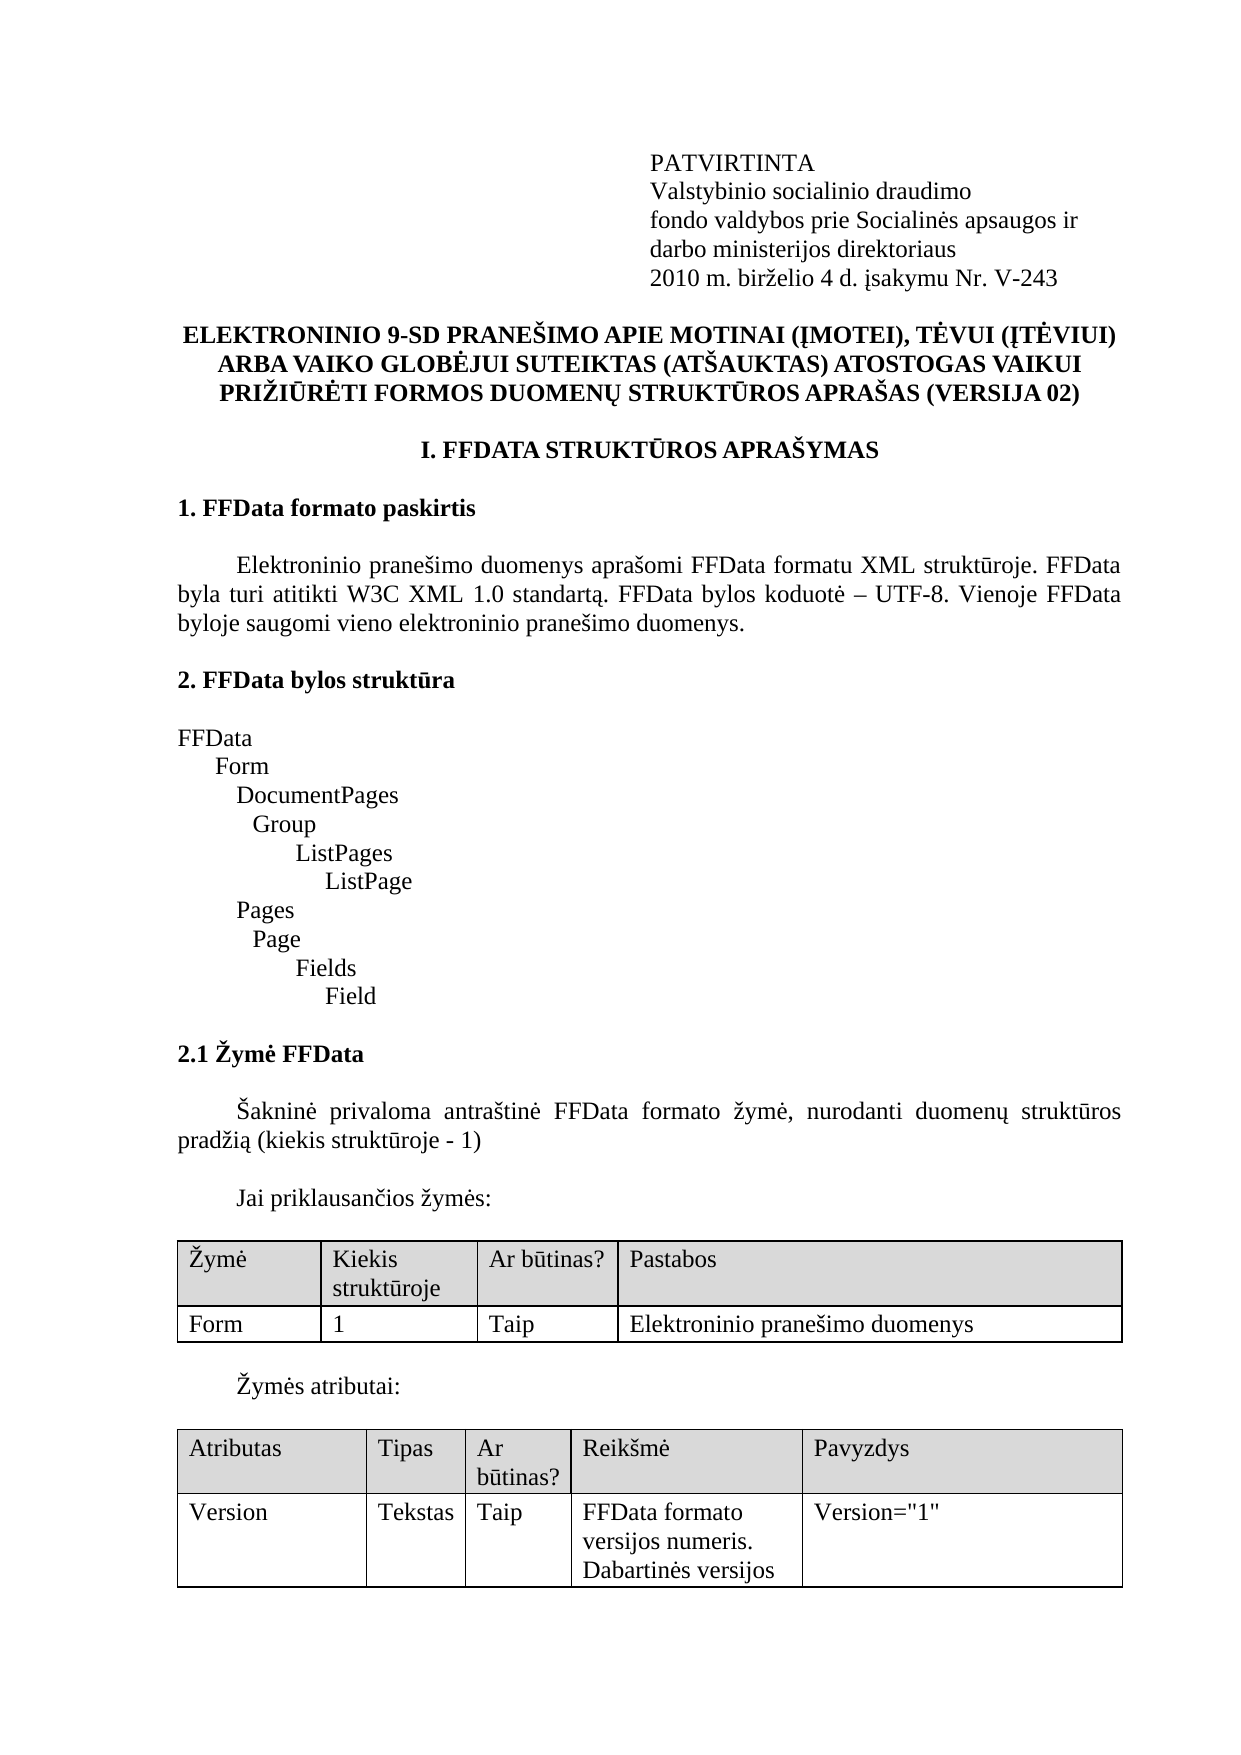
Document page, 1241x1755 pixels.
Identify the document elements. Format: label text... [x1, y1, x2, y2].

text 2. FFData bylos struktūra [177, 665, 1122, 694]
table_header Kiekis struktūroje [322, 1242, 477, 1305]
table_cell Version [178, 1494, 366, 1586]
text Page [177, 924, 1122, 953]
table_cell Taip [466, 1494, 571, 1586]
table_header Pavyzdys [803, 1430, 1122, 1493]
table_cell Taip [478, 1307, 617, 1341]
table_header Pastabos [619, 1242, 1121, 1305]
table_cell Form [178, 1307, 320, 1341]
text 1. FFData formato paskirtis [177, 493, 1122, 521]
text ELEKTRONINIO 9-SD PRANEŠIMO apie motinai (įmotei), tėvui (įtėviui) arba vaiko globėjui suteiktas (atšauktas) atostogas vaikui prižiūrėti FORMOS duomenų struktūros aprašas (VERSIJA 02) [177, 320, 1122, 406]
text Group [177, 809, 1122, 838]
table_header Žymė [178, 1242, 320, 1305]
table_header Ar būtinas? [466, 1430, 570, 1493]
text Valstybinio socialinio draudimo [649, 176, 1122, 205]
text fondo valdybos prie Socialinės apsaugos ir [649, 205, 1122, 234]
text Jai priklausančios žymės: [177, 1183, 1122, 1211]
text Form [177, 751, 1122, 780]
text 2.1 Žymė FFData [177, 1039, 1122, 1068]
text Šakninė privaloma antraštinė FFData formato žymė, nurodanti duomenų struktūros pradžią (kiekis struktūroje - 1) [177, 1096, 1122, 1154]
text darbo ministerijos direktoriaus [649, 234, 1122, 263]
table_header Atributas [178, 1430, 366, 1493]
table_header Ar būtinas? [478, 1242, 617, 1305]
table_cell 1 [322, 1307, 477, 1341]
text I. FFData struktūros aprašymas [177, 435, 1122, 464]
text Fields [177, 953, 1122, 981]
text 2010 m. birželio 4 d. įsakymu Nr. V-243 [649, 263, 1122, 291]
text ListPages [177, 838, 1122, 866]
table_header Reikšmė [572, 1430, 802, 1493]
text ListPage [177, 866, 1122, 895]
text Elektroninio pranešimo duomenys aprašomi FFData formatu XML struktūroje. FFData byla turi atitikti W3C XML 1.0 standartą. FFData bylos koduotė – UTF-8. Vienoje FFData byloje saugomi vieno elektroninio pranešimo duomenys. [177, 550, 1122, 636]
text DocumentPages [177, 780, 1122, 809]
table_cell FFData formato versijos numeris. Dabartinės versijos [572, 1494, 802, 1586]
text Žymės atributai: [177, 1371, 1122, 1400]
table_cell Version="1" [803, 1494, 1122, 1586]
text PATVIRTINTA [650, 148, 1122, 176]
table_cell Tekstas [367, 1494, 465, 1586]
text FFData [177, 723, 1122, 751]
text Field [177, 981, 1122, 1010]
text Pages [177, 895, 1122, 924]
table_cell Elektroninio pranešimo duomenys [619, 1307, 1121, 1341]
table_header Tipas [367, 1430, 465, 1493]
